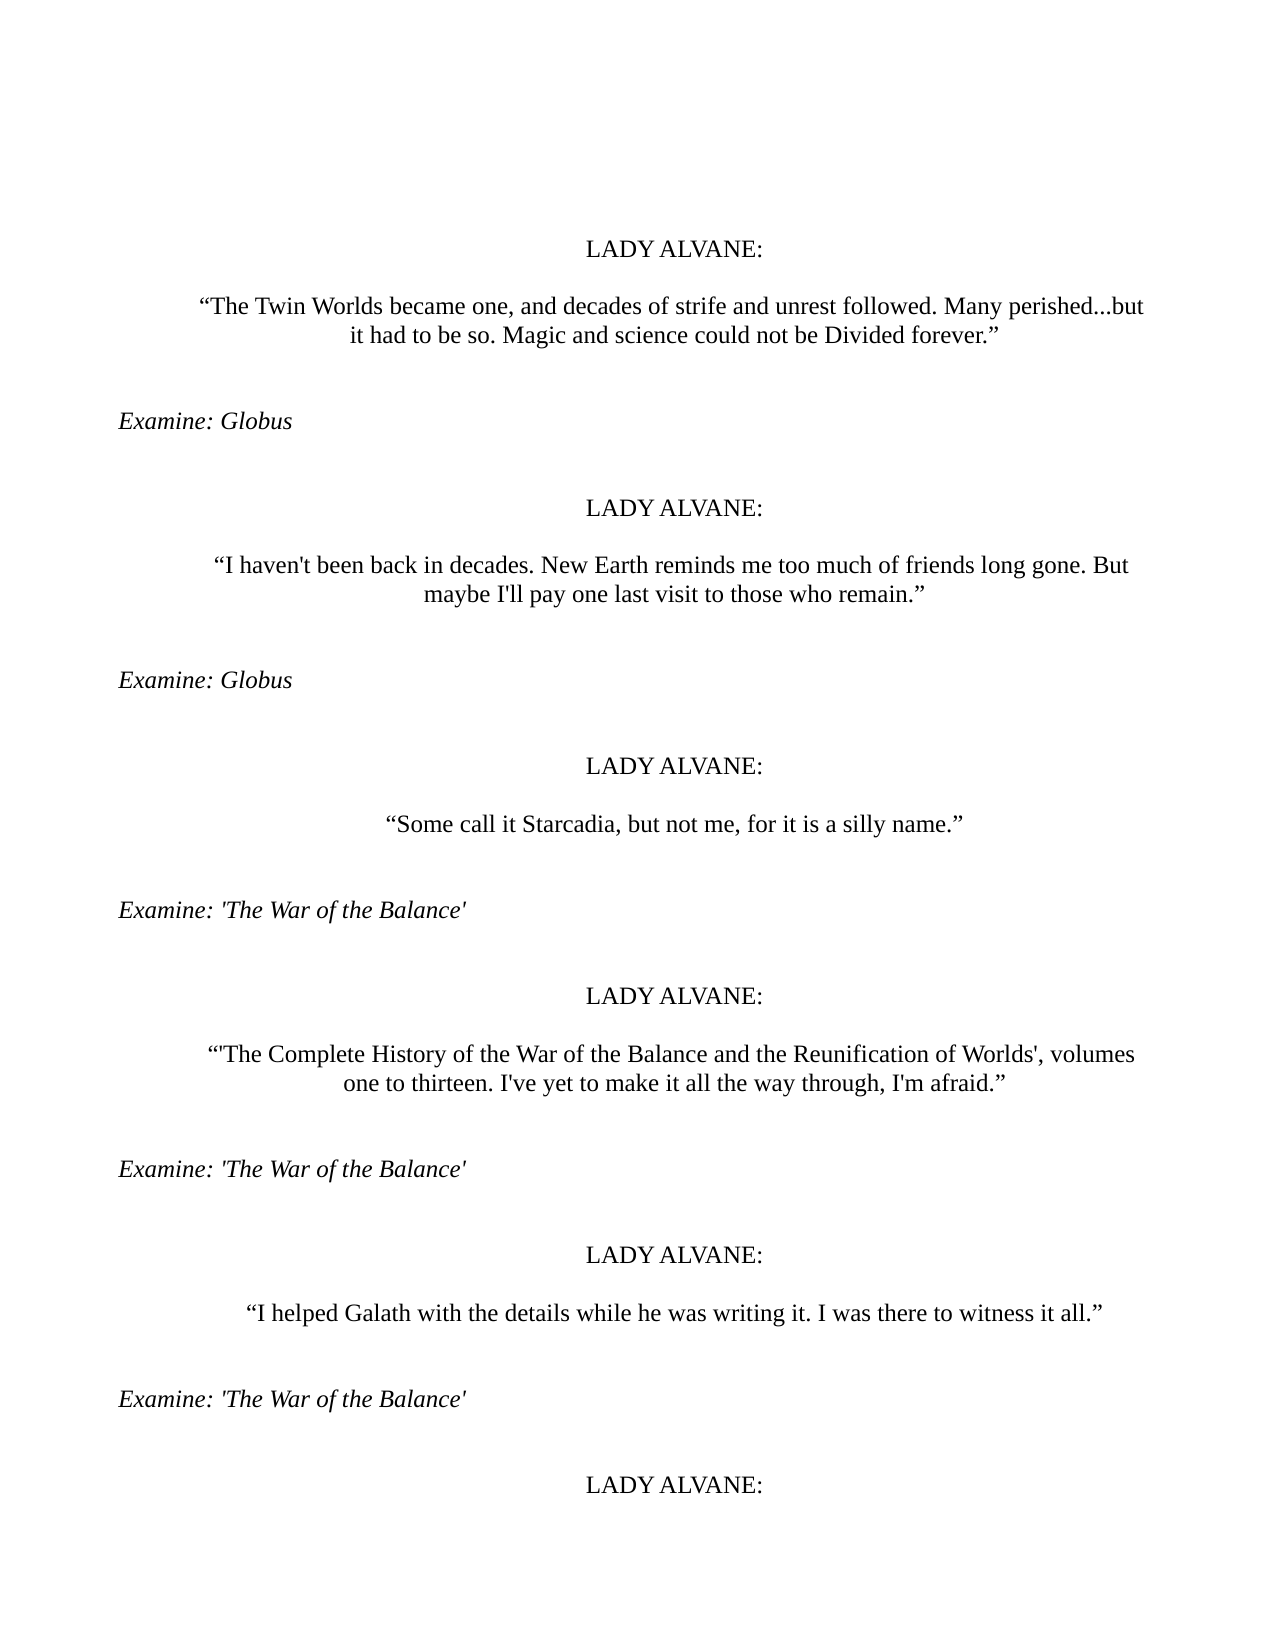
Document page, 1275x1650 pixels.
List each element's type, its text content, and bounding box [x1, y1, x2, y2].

text “I haven't been back in decades. New Earth reminds me too much of friends long gone. But maybe I'll pay one last visit to those who remain.” [118, 550, 1157, 608]
text LADY ALVANE: [118, 751, 1157, 780]
text “I helped Galath with the details while he was writing it. I was there to witness it all.” [118, 1298, 1157, 1326]
text LADY ALVANE: [118, 981, 1157, 1010]
text LADY ALVANE: [118, 1240, 1157, 1269]
text “Some call it Starcadia, but not me, for it is a silly name.” [118, 809, 1157, 838]
text Examine: 'The War of the Balance' [118, 1384, 1157, 1413]
text LADY ALVANE: [118, 1470, 1157, 1499]
text Examine: 'The War of the Balance' [118, 1154, 1157, 1183]
text LADY ALVANE: [118, 234, 1157, 263]
text Examine: 'The War of the Balance' [118, 895, 1157, 924]
text Examine: Globus [118, 665, 1157, 694]
text “'The Complete History of the War of the Balance and the Reunification of Worlds', volumes one to thirteen. I've yet to make it all the way through, I'm afraid.” [118, 1039, 1157, 1096]
text LADY ALVANE: [118, 493, 1157, 521]
text “The Twin Worlds became one, and decades of strife and unrest followed. Many perished...but it had to be so. Magic and science could not be Divided forever.” [118, 291, 1157, 349]
text Examine: Globus [118, 406, 1157, 435]
